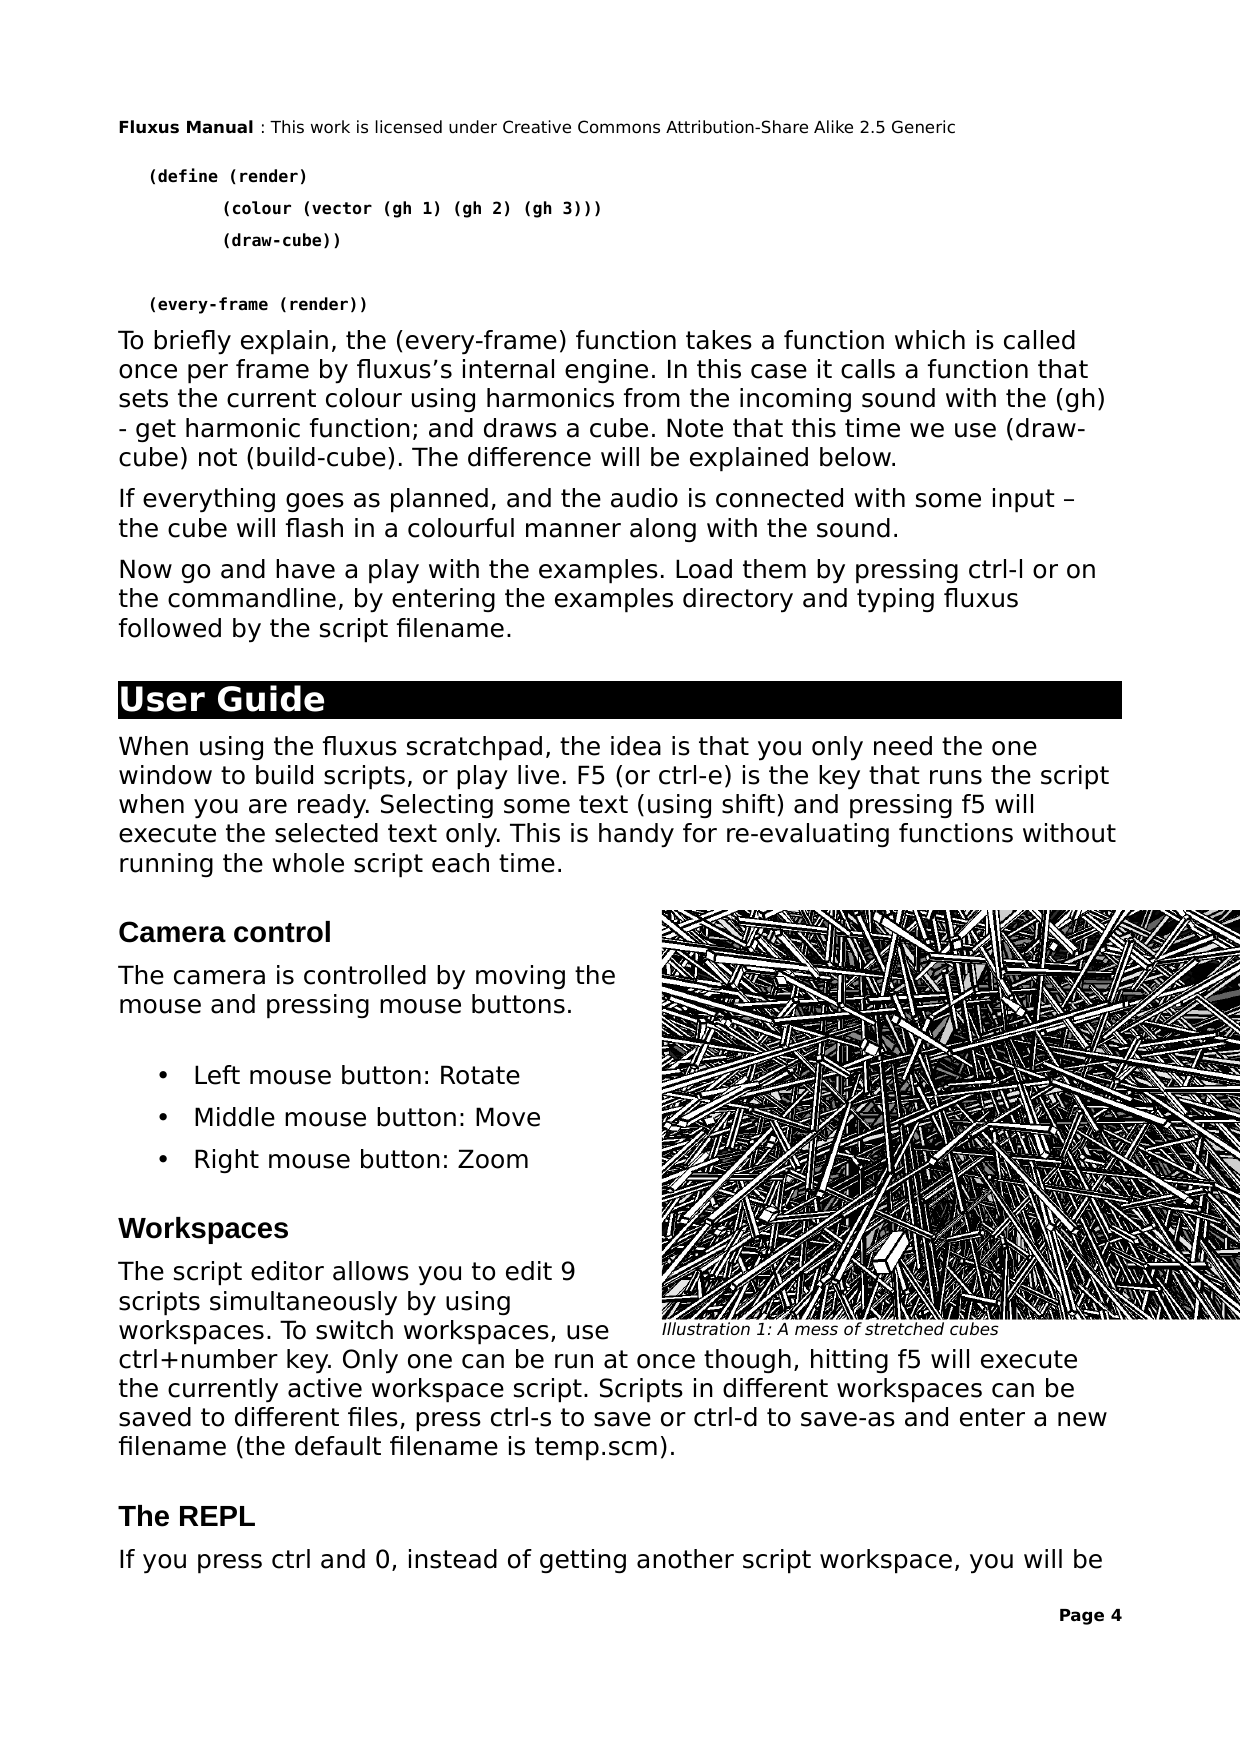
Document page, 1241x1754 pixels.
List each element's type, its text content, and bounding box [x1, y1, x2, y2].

text (colour (vector (gh 1) (gh 2) (gh 3))) [148, 199, 1122, 218]
list • Middle mouse button: Move [156, 1103, 661, 1132]
subtitle Workspaces [118, 1211, 661, 1245]
text If you press ctrl and 0, instead of getting another script workspace, you will be [118, 1545, 1122, 1574]
text When using the fluxus scratchpad, the idea is that you only need the one window to build scripts, or play live. F5 (or ctrl-e) is the key that runs the script when you are ready. Selecting some text (using shift) and pressing f5 will execute the selected text only. This is handy for re-evaluating functions without running the whole script each time. [118, 732, 1122, 878]
text Illustration 1: A mess of stretched cubes [662, 1320, 1240, 1339]
list • Right mouse button: Zoom [156, 1145, 661, 1174]
text If everything goes as planned, and the audio is connected with some input – the cube will flash in a colourful manner along with the sound. [118, 485, 1122, 543]
subtitle [662, 898, 1240, 910]
subtitle Camera control [118, 915, 661, 949]
list • Left mouse button: Rotate [156, 1061, 661, 1091]
picture [661, 910, 1240, 1320]
text (every-frame (render)) [148, 294, 1122, 314]
text The camera is controlled by moving the mouse and pressing mouse buttons. [118, 961, 661, 1020]
subtitle The REPL [118, 1499, 1122, 1533]
subtitle User Guide [118, 681, 1122, 719]
text (define (render) [148, 167, 1122, 186]
text (draw-cube)) [148, 231, 1122, 250]
text Now go and have a play with the examples. Load them by pressing ctrl-l or on the commandline, by entering the examples directory and typing fluxus followed by the script filename. [118, 556, 1122, 643]
text To briefly explain, the (every-frame) function takes a function which is called once per frame by fluxus’s internal engine. In this case it calls a function that sets the current colour using harmonics from the incoming sound with the (gh) - get harmonic function; and draws a cube. Note that this time we use (draw-cube) not (build-cube). The difference will be explained below. [118, 326, 1122, 472]
text The script editor allows you to edit 9 scripts simultaneously by using workspaces. To switch workspaces, use ctrl+number key. Only one can be run at once though, hitting f5 will execute the currently active workspace script. Scripts in different workspaces can be saved to different files, press ctrl-s to save or ctrl-d to save-as and enter a new filename (the default filename is temp.scm). [118, 1257, 1122, 1462]
